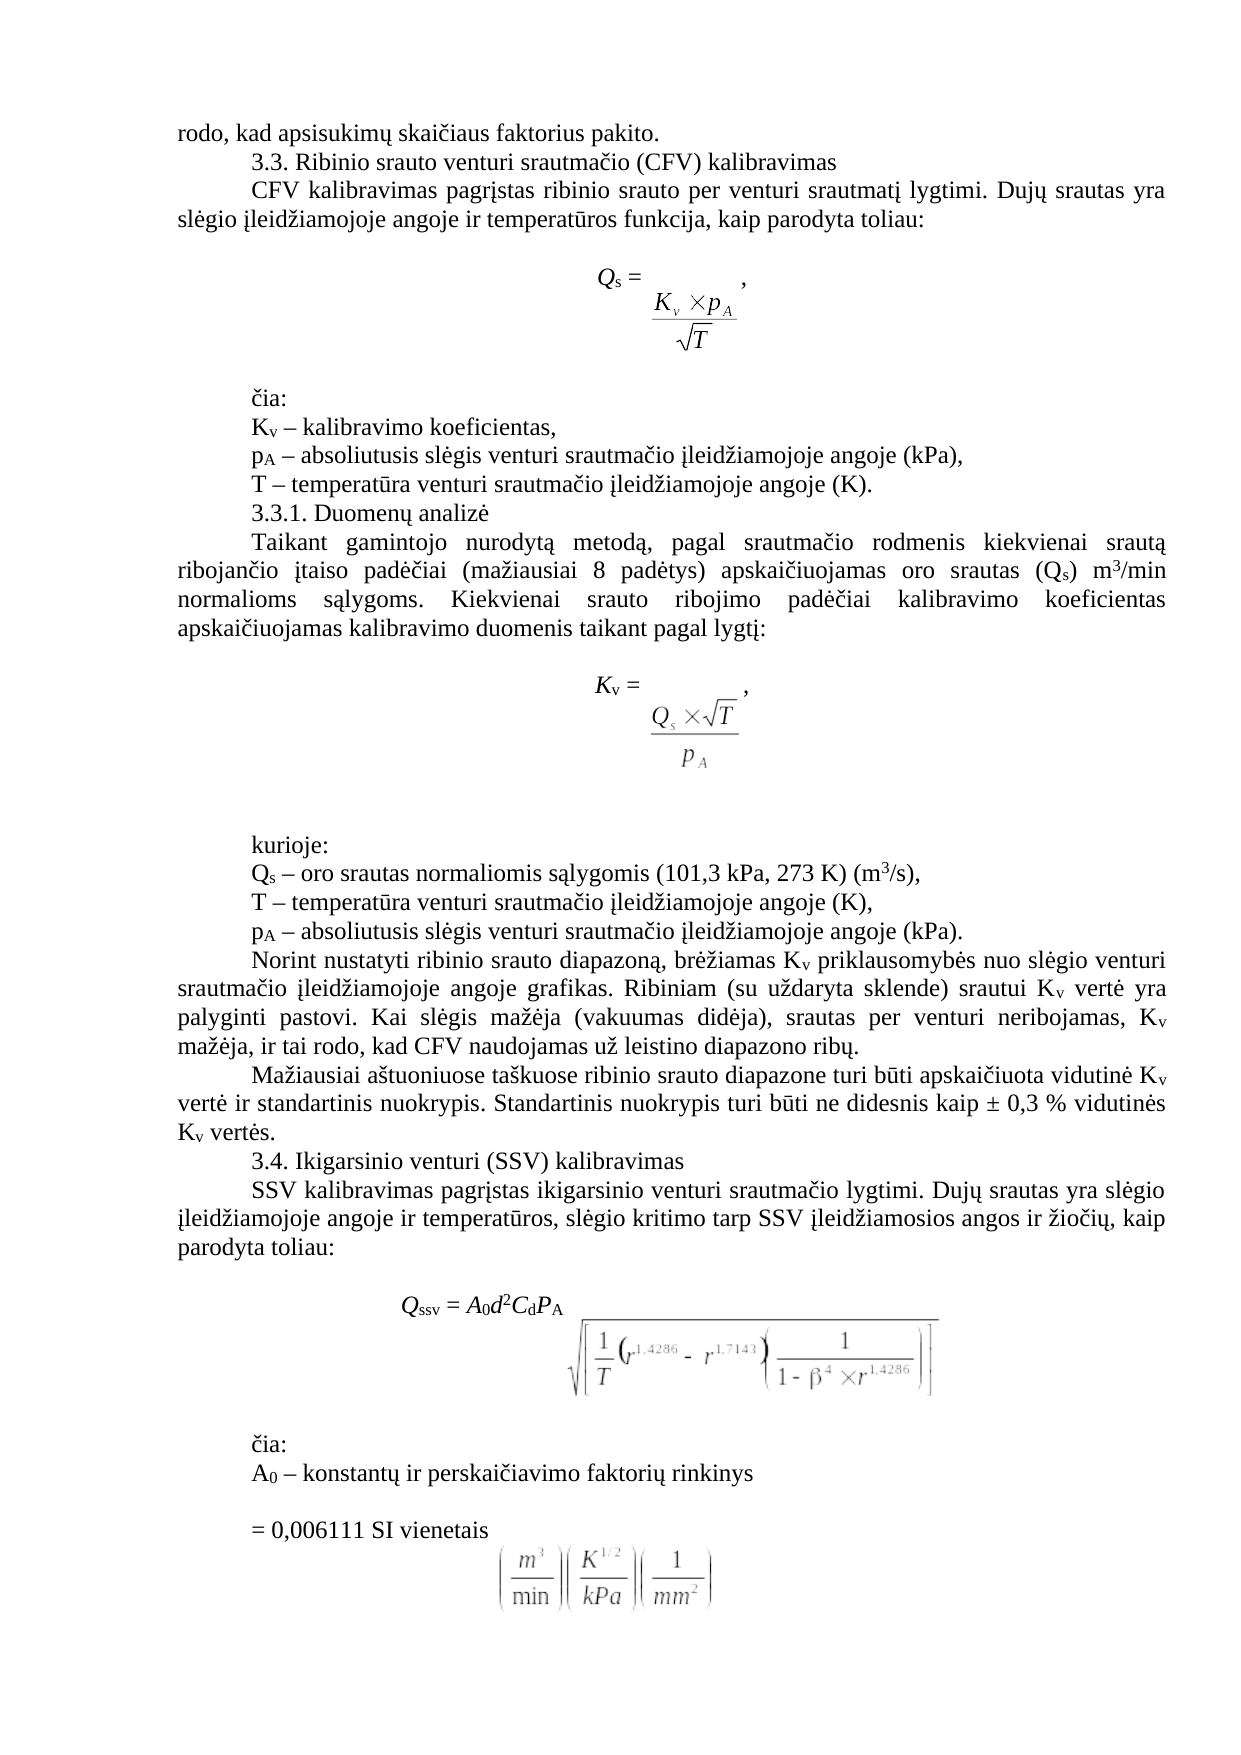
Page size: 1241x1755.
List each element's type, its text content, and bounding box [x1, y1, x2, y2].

text pA – absoliutusis slėgis venturi srautmačio įleidžiamojoje angoje (kPa), [177, 441, 1166, 469]
text 3.3. Ribinio srauto venturi srautmačio (CFV) kalibravimas [177, 147, 1166, 176]
text čia: [177, 1429, 1166, 1458]
text Qs = , [177, 262, 1166, 354]
text CFV kalibravimas pagrįstas ribinio srauto per venturi srautmatį lygtimi. Dujų srautas yra slėgio įleidžiamojoje angoje ir temperatūros funkcija, kaip parodyta toliau: [177, 176, 1166, 233]
text Kv = , [177, 671, 1166, 772]
text T – temperatūra venturi srautmačio įleidžiamojoje angoje (K). [177, 469, 1166, 498]
text Kv – kalibravimo koeficientas, [177, 412, 1166, 441]
text rodo, kad apsisukimų skaičiaus faktorius pakito. [177, 118, 1166, 147]
text Qssv = A0d2CdPA [177, 1290, 1166, 1400]
text 3.3.1. Duomenų analizė [177, 498, 1166, 527]
text A0 – konstantų ir perskaičiavimo faktorių rinkinys [177, 1458, 1166, 1487]
text SSV kalibravimas pagrįstas ikigarsinio venturi srautmačio lygtimi. Dujų srautas yra slėgio įleidžiamojoje angoje ir temperatūros, slėgio kritimo tarp SSV įleidžiamosios angos ir žiočių, kaip parodyta toliau: [177, 1175, 1166, 1261]
text pA – absoliutusis slėgis venturi srautmačio įleidžiamojoje angoje (kPa). [177, 916, 1166, 945]
text T – temperatūra venturi srautmačio įleidžiamojoje angoje (K), [177, 887, 1166, 916]
text kurioje: [177, 830, 1166, 858]
text 3.4. Ikigarsinio venturi (SSV) kalibravimas [177, 1146, 1166, 1175]
text Norint nustatyti ribinio srauto diapazoną, brėžiamas Kv priklausomybės nuo slėgio venturi srautmačio įleidžiamojoje angoje grafikas. Ribiniam (su uždaryta sklende) srautui Kv vertė yra palyginti pastovi. Kai slėgis mažėja (vakuumas didėja), srautas per venturi neribojamas, Kv mažėja, ir tai rodo, kad CFV naudojamas už leistino diapazono ribų. [177, 945, 1166, 1060]
text Mažiausiai aštuoniuose taškuose ribinio srauto diapazone turi būti apskaičiuota vidutinė Kv vertė ir standartinis nuokrypis. Standartinis nuokrypis turi būti ne didesnis kaip ± 0,3 % vidutinės Kv vertės. [177, 1060, 1166, 1146]
text = 0,006111 SI vienetais [177, 1515, 1166, 1618]
text čia: [177, 383, 1166, 412]
text Qs – oro srautas normaliomis sąlygomis (101,3 kPa, 273 K) (m3/s), [177, 858, 1166, 887]
text Taikant gamintojo nurodytą metodą, pagal srautmačio rodmenis kiekvienai srautą ribojančio įtaiso padėčiai (mažiausiai 8 padėtys) apskaičiuojamas oro srautas (Qs) m3/min normalioms sąlygoms. Kiekvienai srauto ribojimo padėčiai kalibravimo koeficientas apskaičiuojamas kalibravimo duomenis taikant pagal lygtį: [177, 527, 1166, 642]
